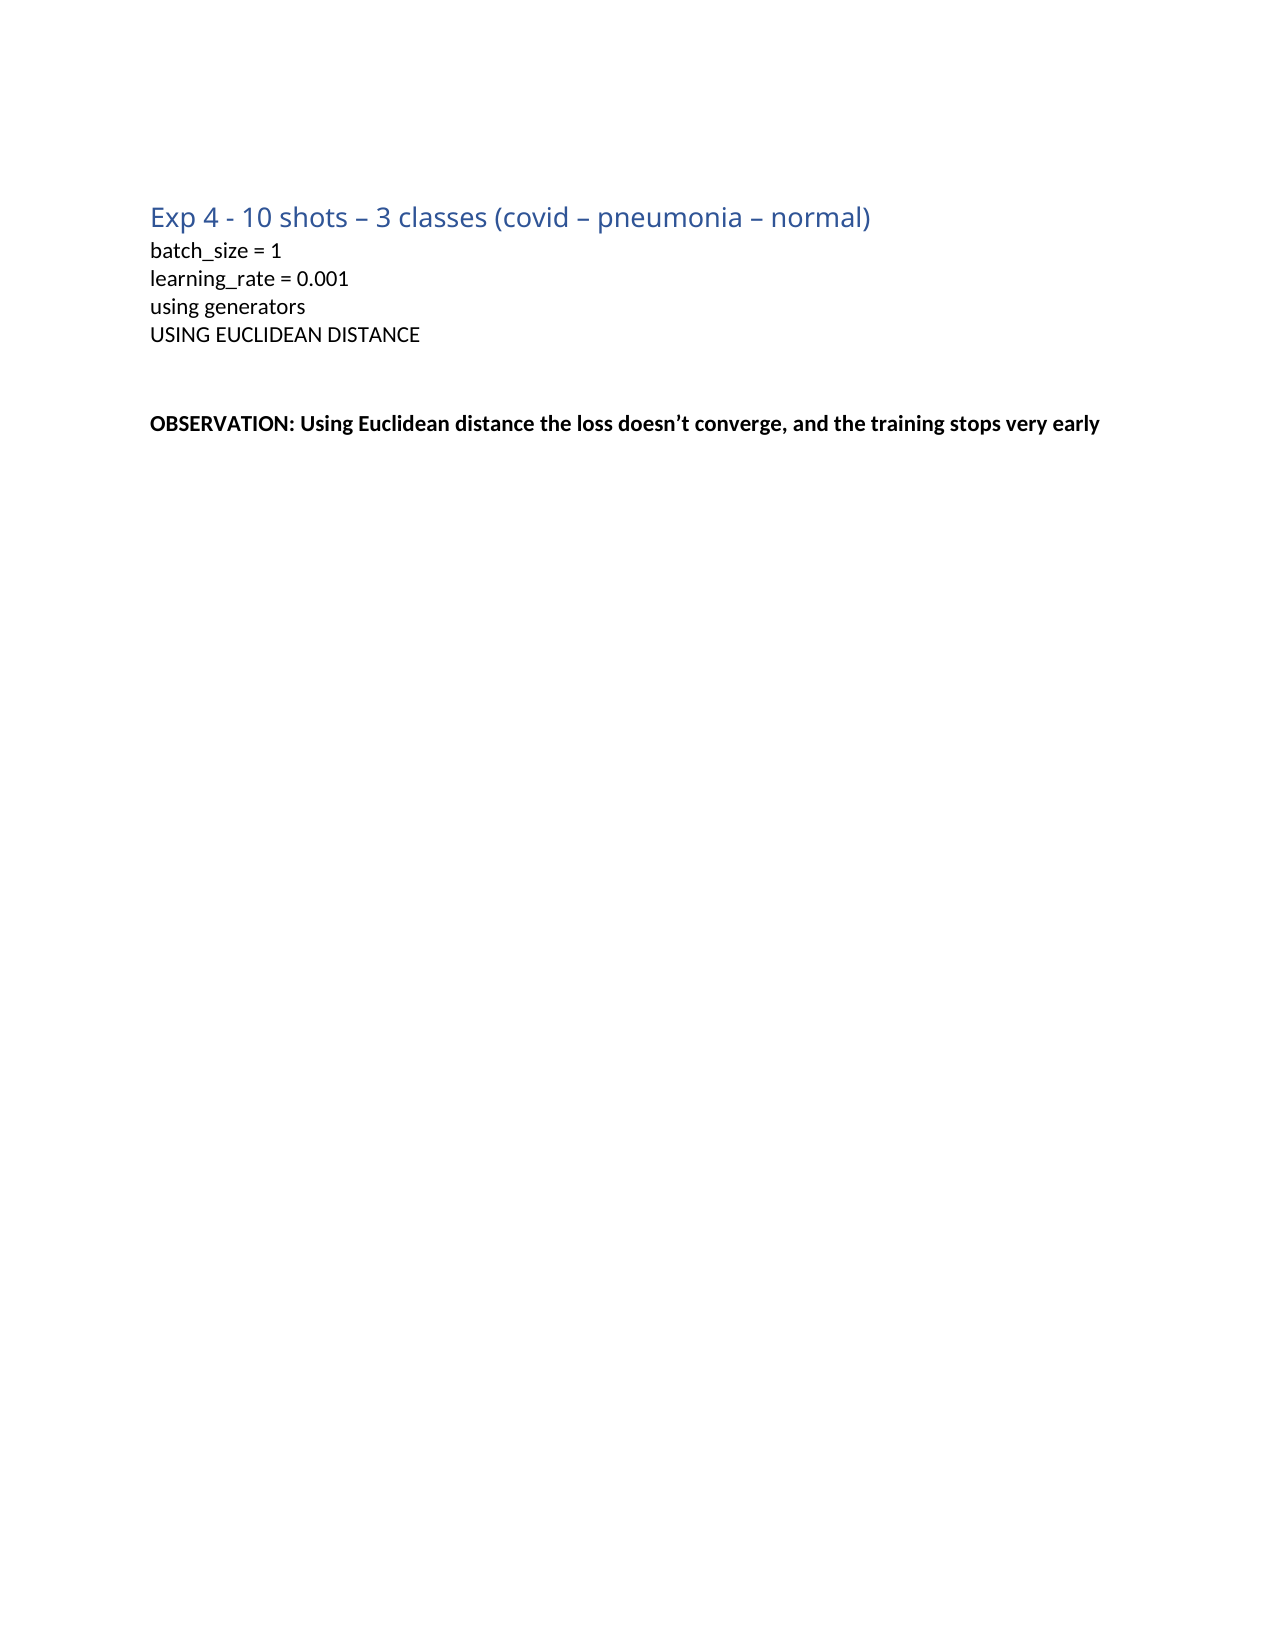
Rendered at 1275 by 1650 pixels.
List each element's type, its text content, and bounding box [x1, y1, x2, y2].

text USING EUCLIDEAN DISTANCE [150, 320, 1125, 348]
subtitle Exp 4 - 10 shots – 3 classes (covid – pneumonia – normal) [150, 199, 1125, 236]
text using generators [150, 292, 1125, 320]
text batch_size = 1 [150, 236, 1125, 264]
text learning_rate = 0.001 [150, 264, 1125, 292]
text OBSERVATION: Using Euclidean distance the loss doesn’t converge, and the training stops very early [150, 409, 1125, 437]
